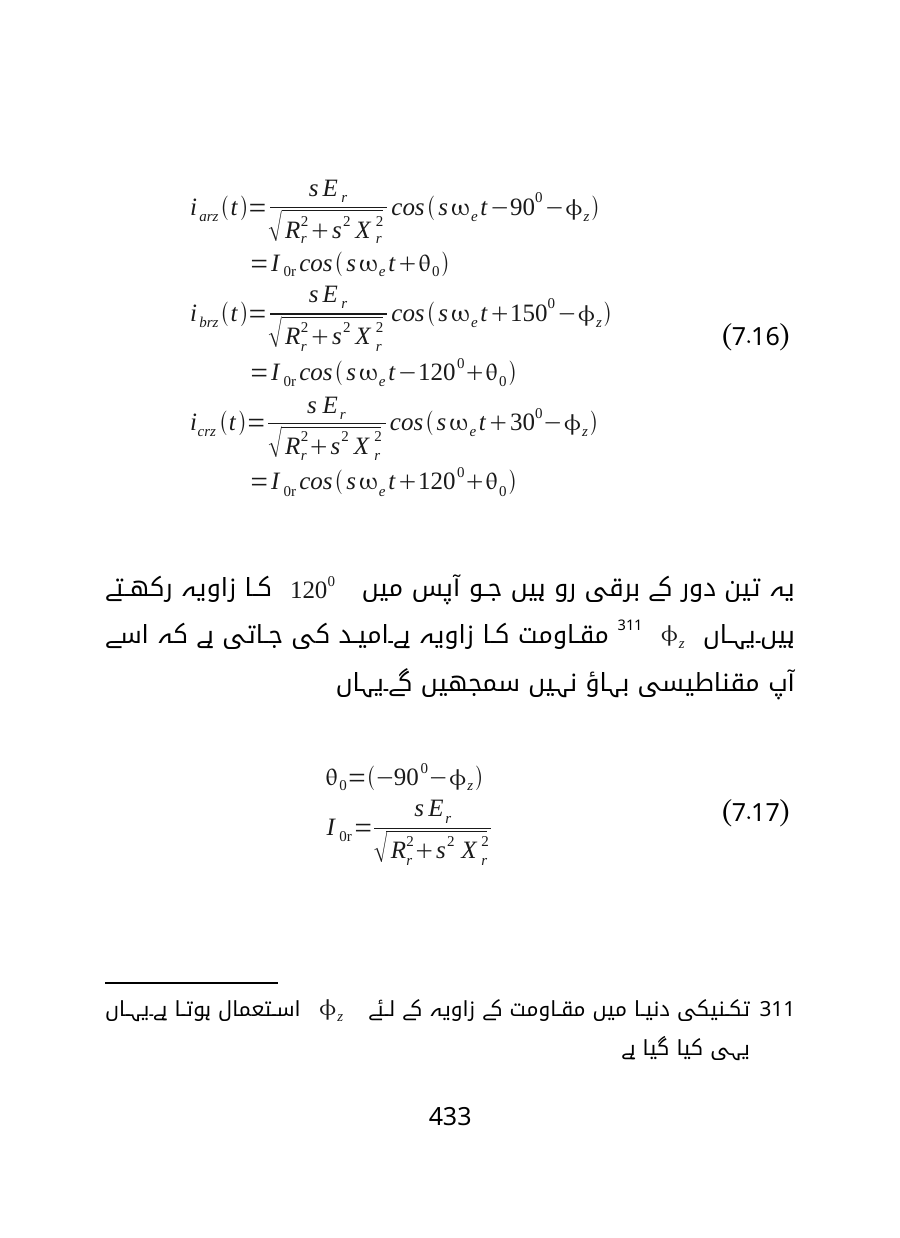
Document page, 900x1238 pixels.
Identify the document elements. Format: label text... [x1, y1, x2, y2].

table_header [105, 753, 705, 886]
text تکنیکی دنیا میں مقاومت کے زاویہ کے لئے استعمال ہوتا ہے۔یہاں یہی کیا گیا ہے [105, 989, 795, 1068]
table_header (7.17) [705, 753, 795, 886]
table_header (7.16) [705, 169, 795, 518]
text یہ تین دور کے برقی رو ہیں جو آپس میں کا زاویہ رکھتے ہیں۔یہاں مقاومت کا زاویہ ہے۔امید کی جاتی ہے کہ اسے آپ مقناطیسی بہاؤ نہیں سمجھیں گے۔یہاں [105, 564, 795, 707]
table_header [105, 169, 705, 518]
